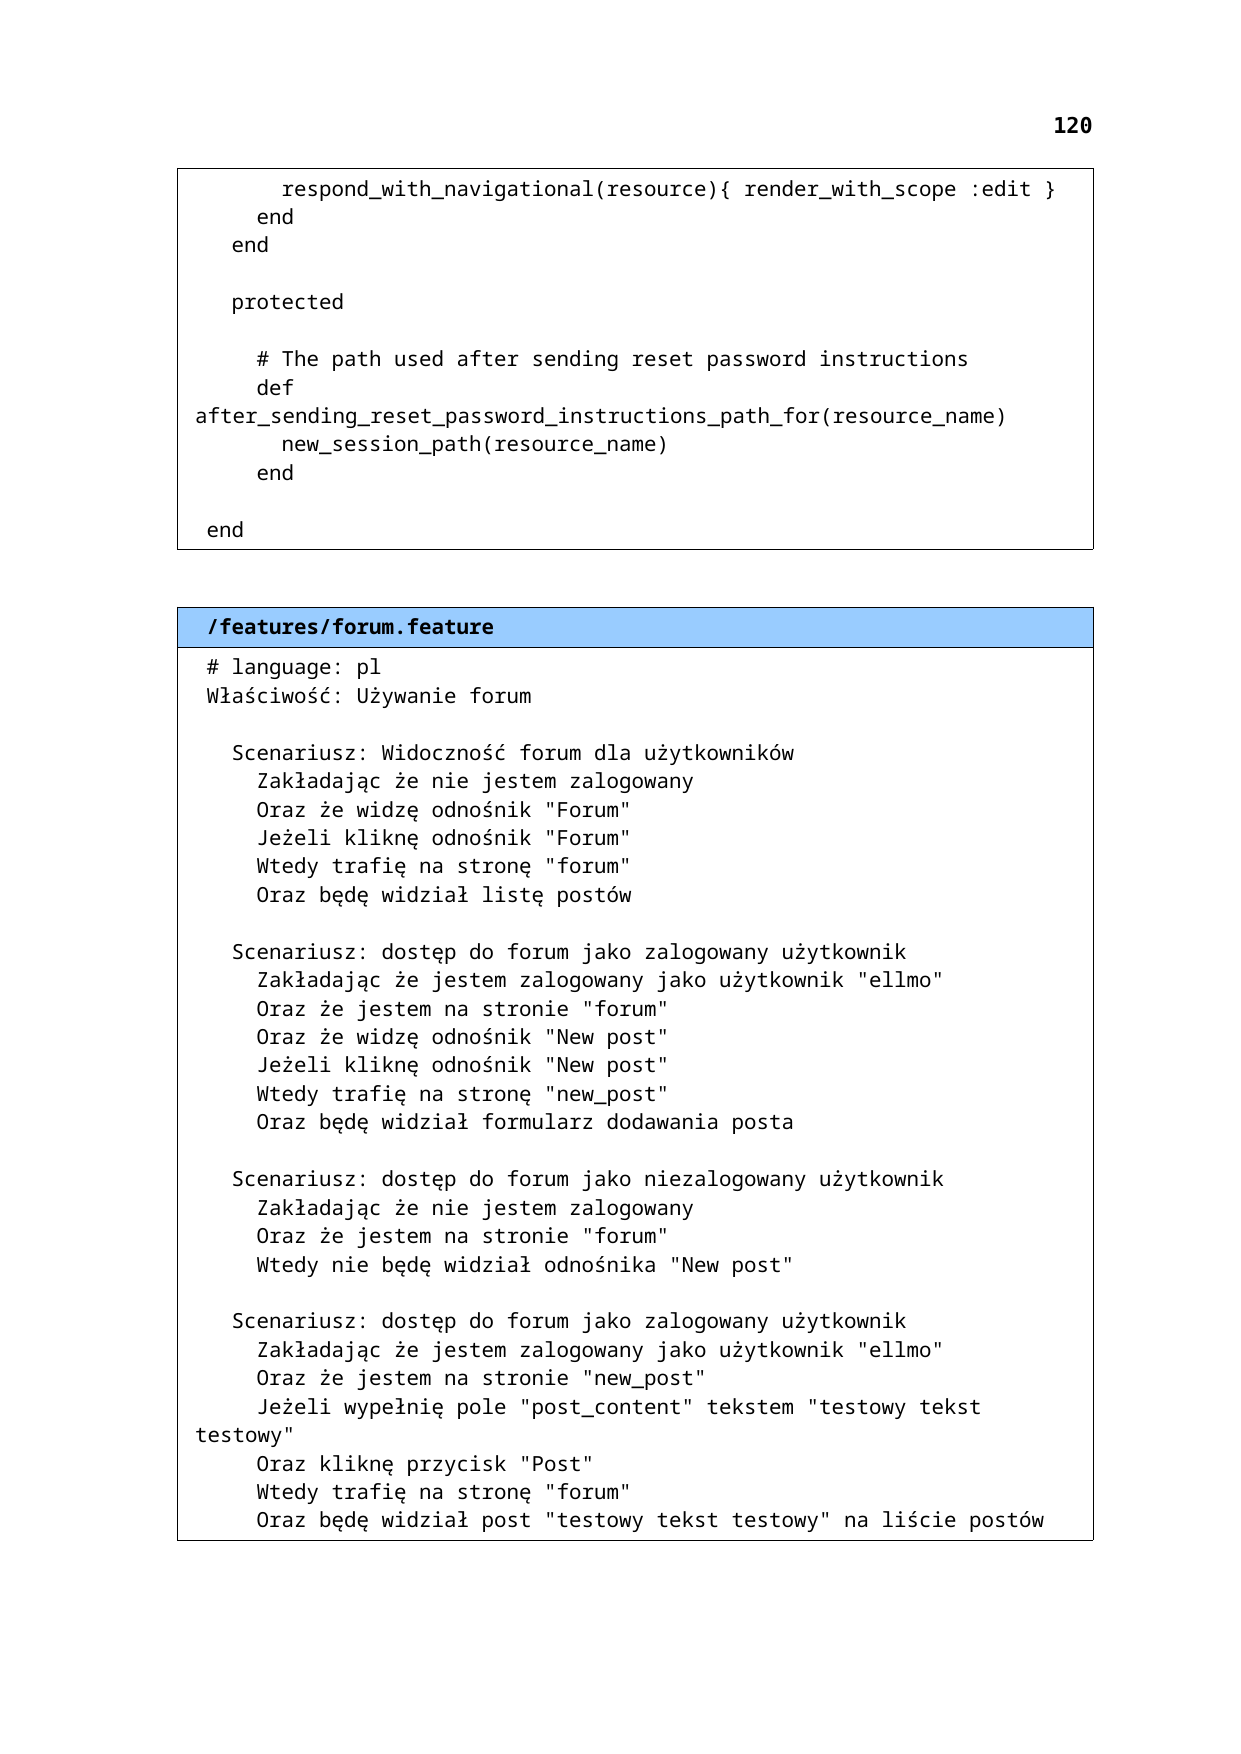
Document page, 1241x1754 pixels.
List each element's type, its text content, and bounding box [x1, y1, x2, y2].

table_cell # language: pl Właściwość: Używanie forum Scenariusz: Widoczność forum dla użytkowników Zakładając że nie jestem zalogowany Oraz że widzę odnośnik "Forum" Jeżeli kliknę odnośnik "Forum" Wtedy trafię na stronę "forum" Oraz będę widział listę postów Scenariusz: dostęp do forum jako zalogowany użytkownik Zakładając że jestem zalogowany jako użytkownik "ellmo" Oraz że jestem na stronie "forum" Oraz że widzę odnośnik "New post" Jeżeli kliknę odnośnik "New post" Wtedy trafię na stronę "new_post" Oraz będę widział formularz dodawania posta Scenariusz: dostęp do forum jako niezalogowany użytkownik Zakładając że nie jestem zalogowany Oraz że jestem na stronie "forum" Wtedy nie będę widział odnośnika "New post" Scenariusz: dostęp do forum jako zalogowany użytkownik Zakładając że jestem zalogowany jako użytkownik "ellmo" Oraz że jestem na stronie "new_post" Jeżeli wypełnię pole "post_content" tekstem "testowy tekst testowy" Oraz kliknę przycisk "Post" Wtedy trafię na stronę "forum" Oraz będę widział post "testowy tekst testowy" na liście postów [178, 648, 1093, 1540]
table_cell respond_with_navigational(resource){ render_with_scope :edit } end end protected # The path used after sending reset password instructions def after_sending_reset_password_instructions_path_for(resource_name) new_session_path(resource_name) end end [178, 169, 1093, 549]
table_header /features/forum.feature [178, 608, 1093, 647]
